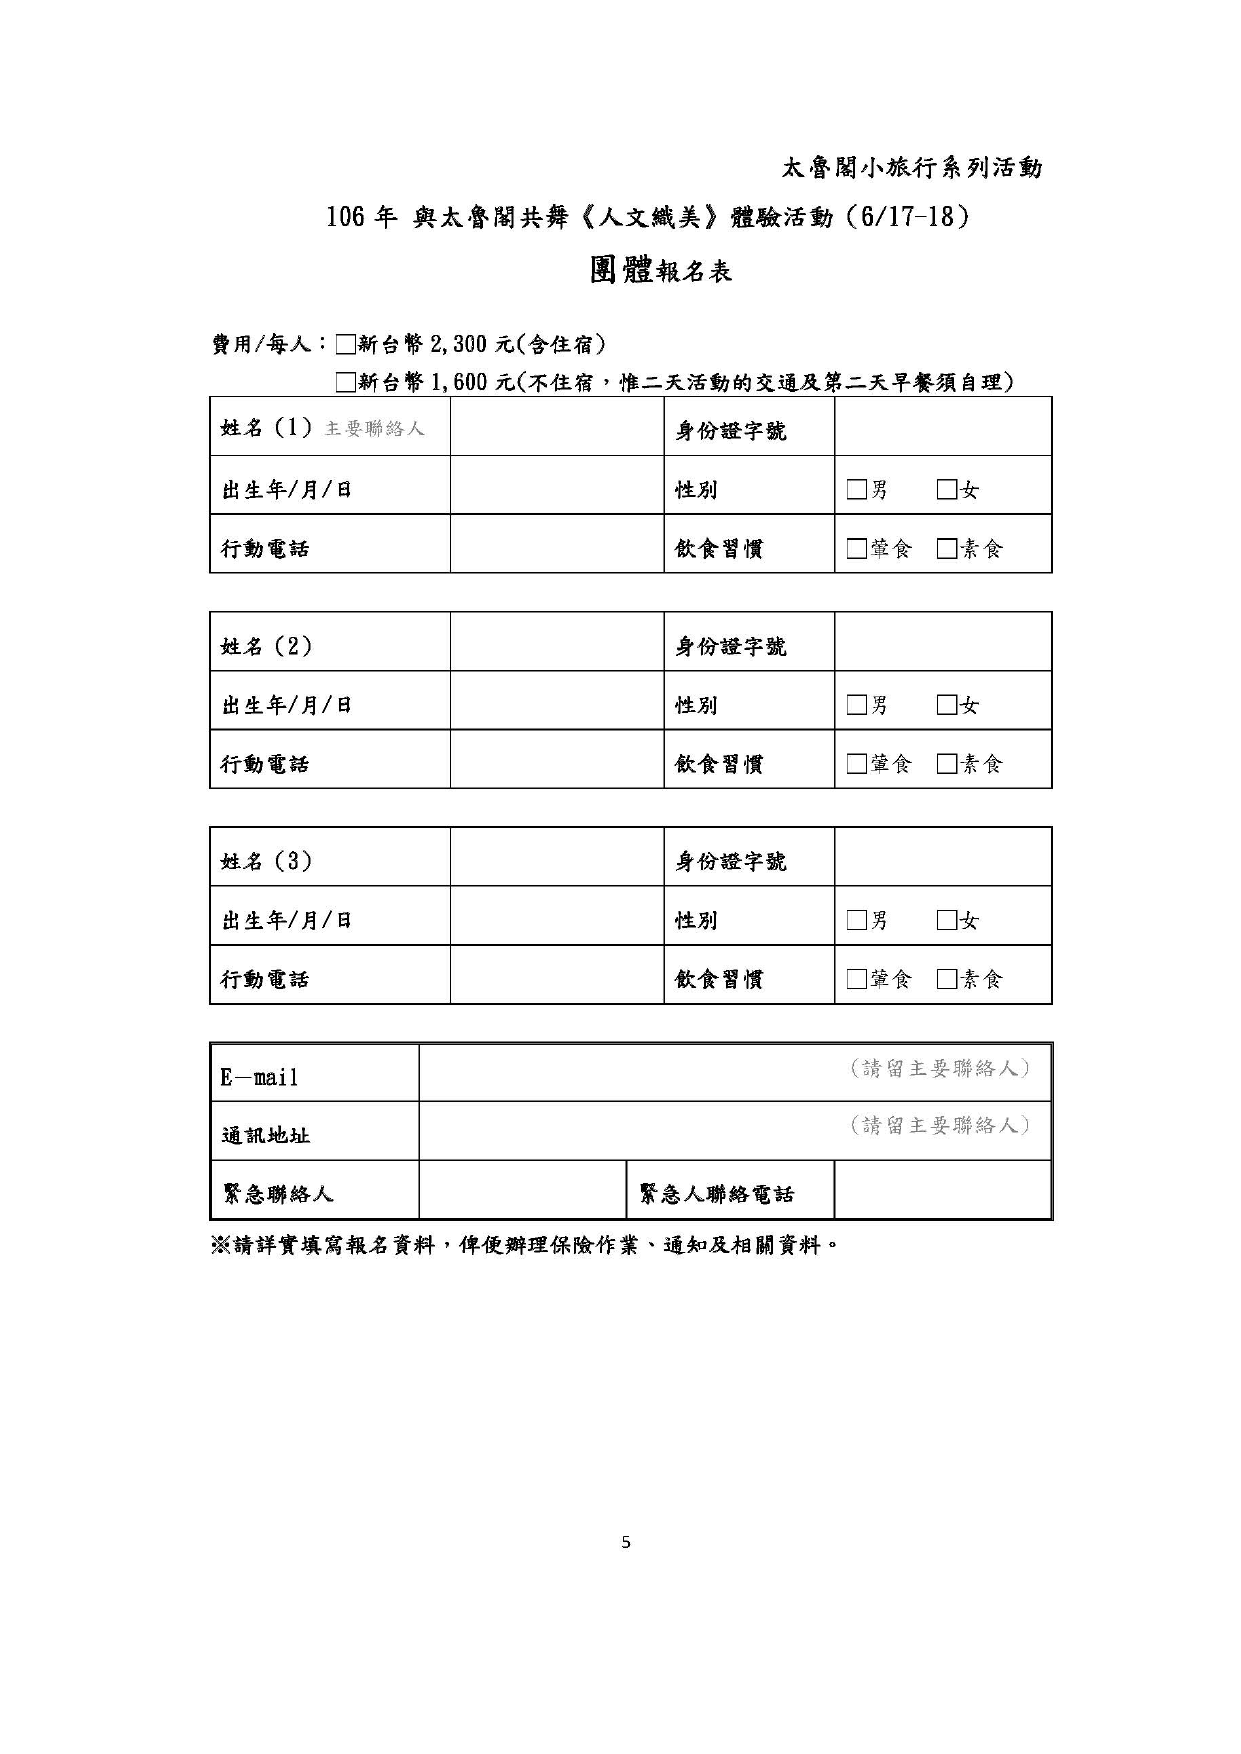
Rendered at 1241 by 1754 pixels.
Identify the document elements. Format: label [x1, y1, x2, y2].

picture [59, 59, 1182, 1646]
